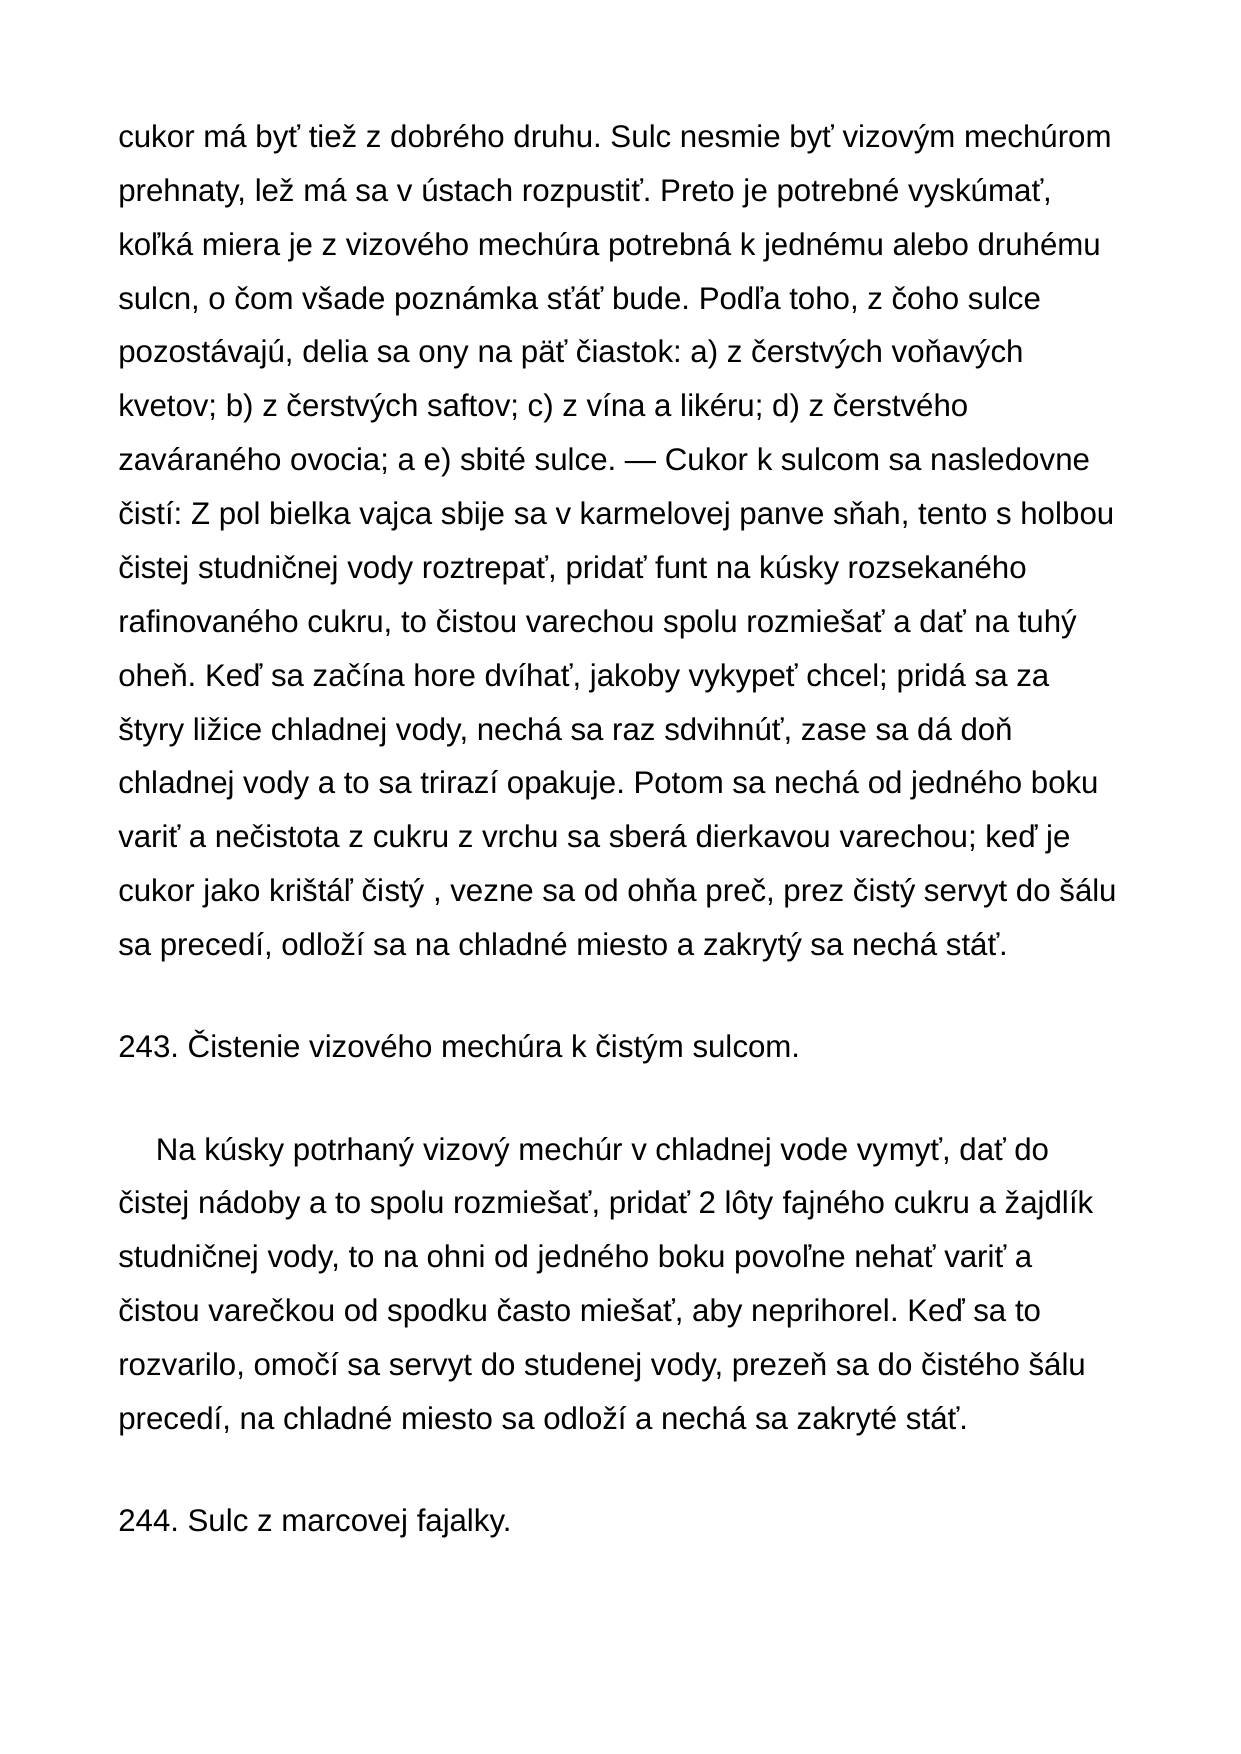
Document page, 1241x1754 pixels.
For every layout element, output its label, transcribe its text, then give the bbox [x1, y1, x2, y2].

text Na kúsky potrhaný vizový mechúr v chladnej vode vy­myť, dať do čistej nádoby a to spolu rozmiešať, pridať 2 lôty fajného cukru a žajdlík studničnej vody, to na ohni od je­dného boku povoľne nehať variť a čistou varečkou od spodku často miešať, aby neprihorel. Keď sa to rozvarilo, omočí sa servyt do studenej vody, prezeň sa do čistého šálu precedí, na chladné miesto sa odloží a nechá sa zakryté stáť. [118, 1131, 1122, 1436]
text 244. Sulc z marcovej fajalky. [118, 1502, 1122, 1538]
text cukor má byť tiež z dobrého druhu. Sulc nesmie byť vizovým mechúrom prehnaty, lež má sa v ústach rozpustiť. Preto je potrebné vyskúmať, koľká miera je z vizového mechúra potrebná k jednému alebo druhému sulcn, o čom všade poznámka sťáť bude. Podľa toho, z čoho sulce pozostávajú, delia sa ony na päť čiastok: a) z čerstvých voňavých kvetov; b) z čerstvých saftov; c) z vína a likéru; d) z čerstvého zaváraného ovocia; a e) sbité sulce. — Cukor k sulcom sa nasledovne čistí: Z pol bielka vajca sbije sa v karmelovej panve sňah, tento s holbou čistej studničnej vody roztrepať, pridať funt na kúsky rozsekaného rafinovaného cukru, to čistou varechou spolu rozmiešať a dať na tuhý oheň. Keď sa začína hore dvíhať, jakoby vykypeť chcel; pridá sa za štyry ližice chladnej vody, nechá sa raz sdvihnúť, zase sa dá doň chladnej vody a to sa trirazí opakuje. Potom sa nechá od jedného boku variť a nečistota z cukru z vrchu sa sberá dierkavou varechou; keď je cukor jako krištáľ či­stý , vezne sa od ohňa preč, prez čistý servyt do šálu sa precedí, odloží sa na chladné miesto a zakrytý sa nechá stáť. [118, 118, 1122, 962]
text 243. Čistenie vizového mechúra k čistým sulcom. [118, 1028, 1122, 1064]
